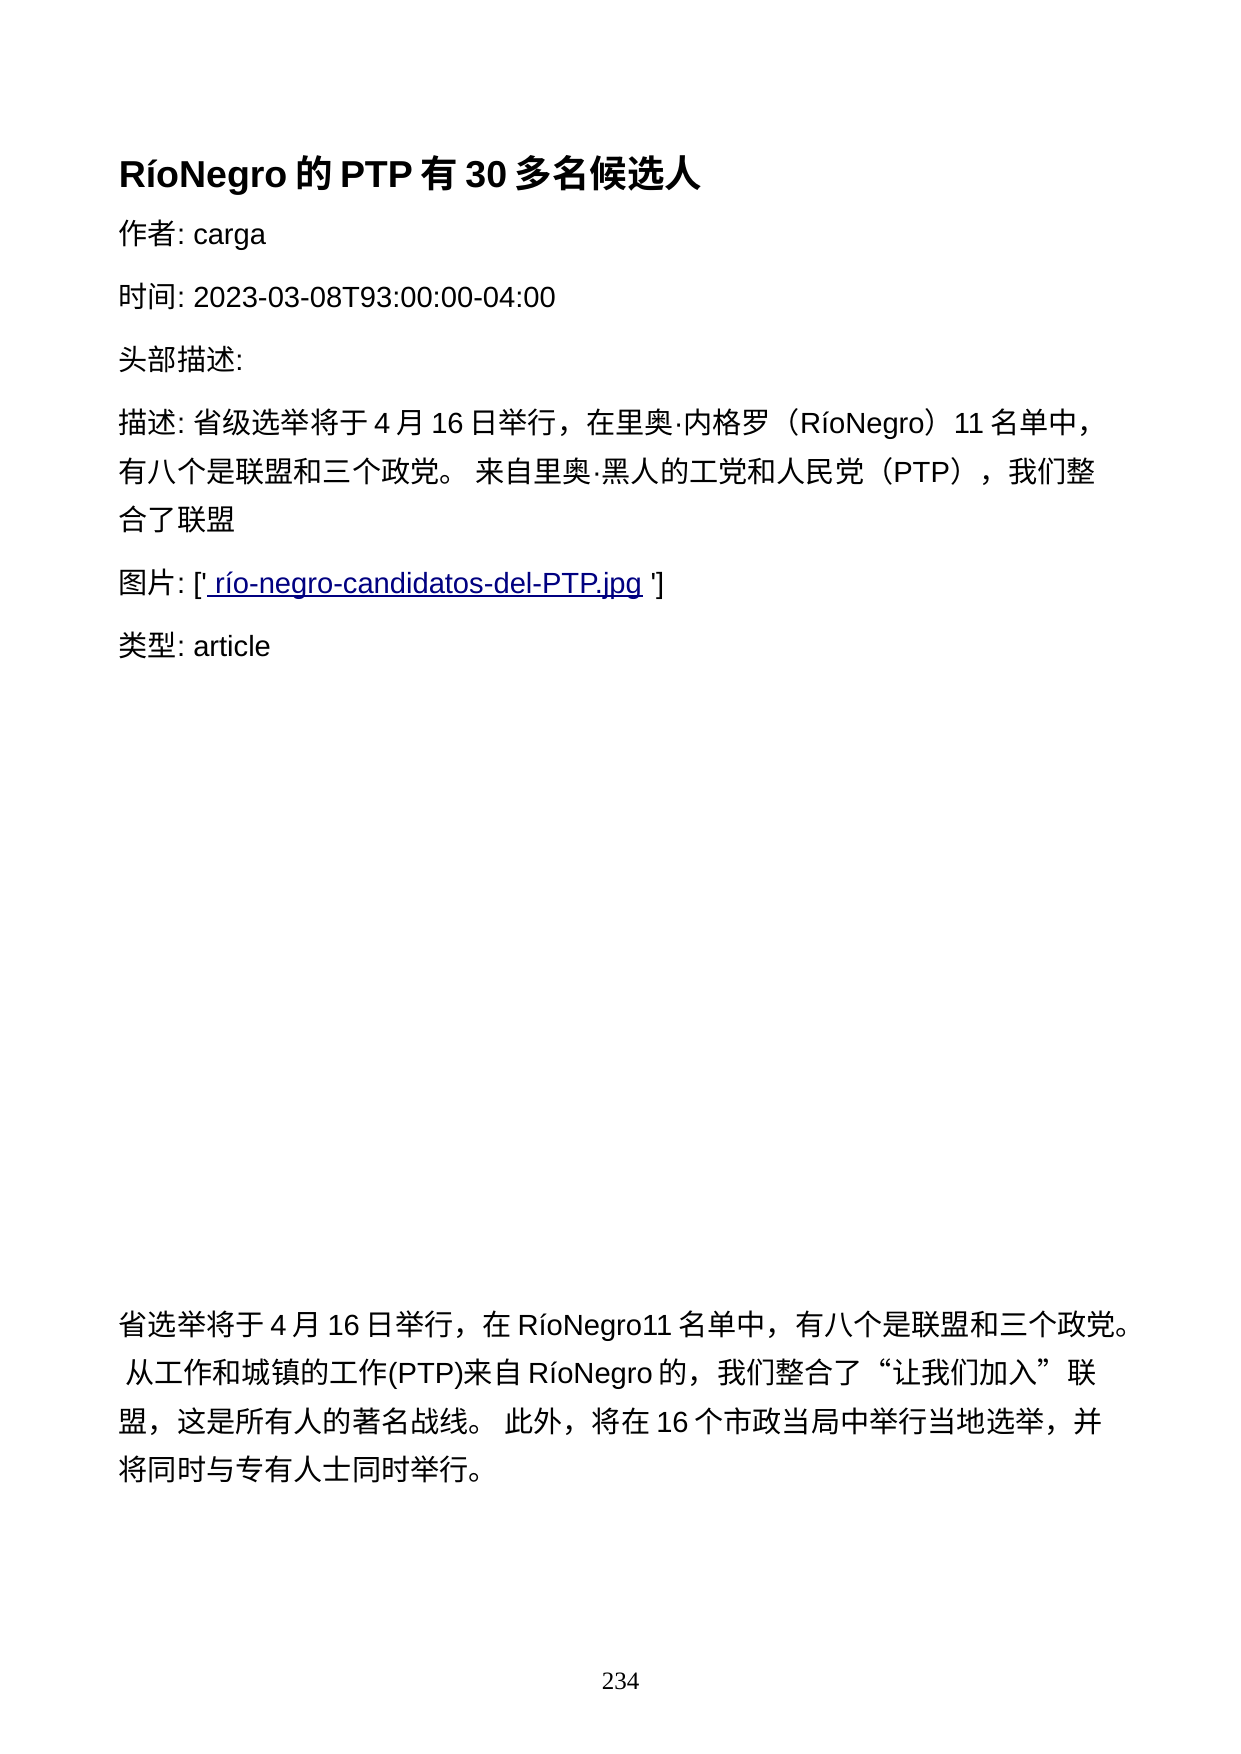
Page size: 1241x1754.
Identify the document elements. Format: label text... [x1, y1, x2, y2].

text 类型: article [118, 623, 1122, 665]
text 省选举将于4月16日举行，在RíoNegro11名单中，有八个是联盟和三个政党。 从工作和城镇的工作(PTP)来自RíoNegro的，我们整合了“让我们加入”联盟，这是所有人的著名战线。 此外，将在16个市政当局中举行当地选举，并将同时与专有人士同时举行。 [118, 686, 1122, 1489]
text 作者: carga [118, 210, 1122, 253]
text 时间: 2023-03-08T93:00:00-04:00 [118, 273, 1122, 316]
subtitle RíoNegro的PTP有30多名候选人 [118, 143, 1122, 198]
text 头部描述: [118, 337, 1122, 379]
text 图片: [' río-negro-candidatos-del-PTP.jpg '] [118, 560, 1122, 602]
text 描述: 省级选举将于4月16日举行，在里奥·内格罗（RíoNegro）11名单中，有八个是联盟和三个政党。 来自里奥·黑人的工党和人民党（PTP），我们整合了联盟 [118, 400, 1122, 539]
